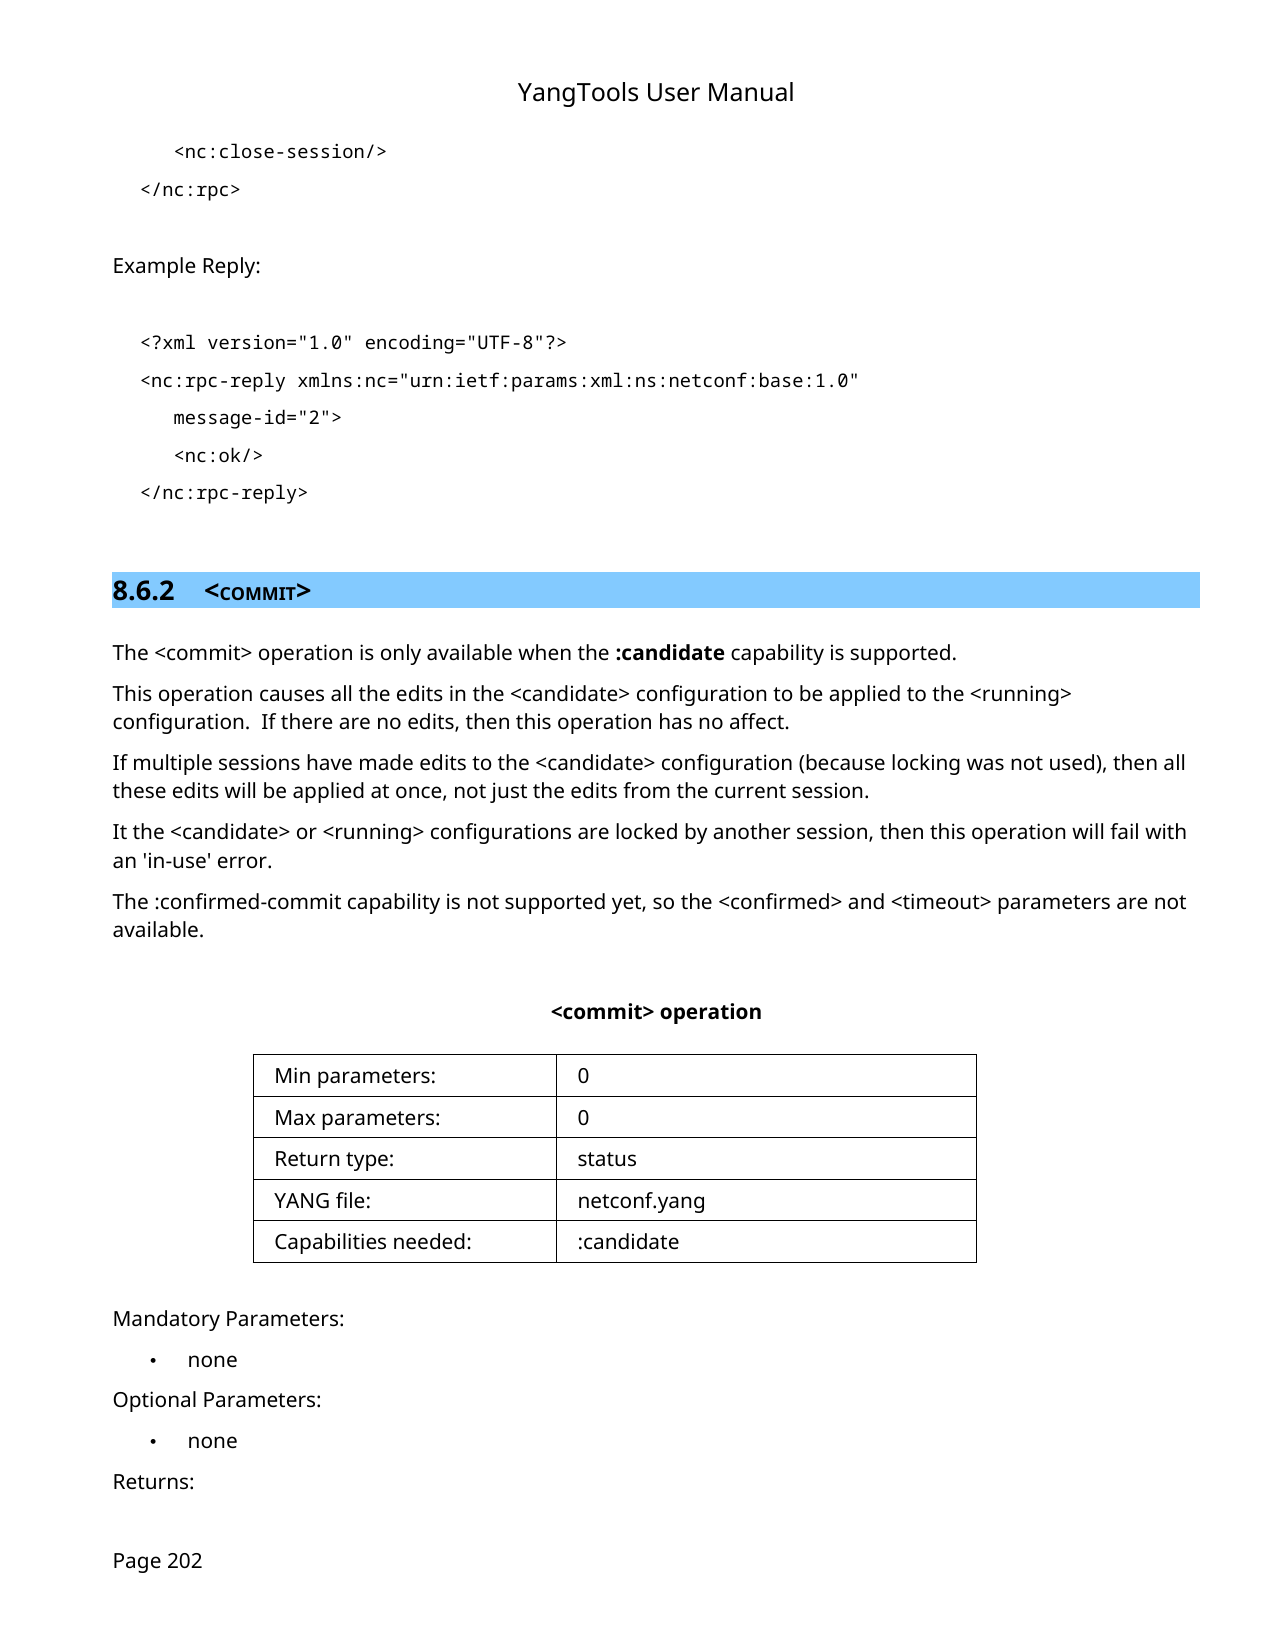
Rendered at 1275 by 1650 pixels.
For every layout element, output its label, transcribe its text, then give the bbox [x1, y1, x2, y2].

table_cell netconf.yang [557, 1180, 976, 1220]
text <?xml version="1.0" encoding="UTF-8"?> [139, 329, 1200, 355]
text message-id="2"> [139, 404, 1200, 430]
table_cell 0 [557, 1097, 976, 1137]
table_cell Return type: [254, 1138, 556, 1179]
table_cell Capabilities needed: [254, 1221, 556, 1262]
text Mandatory Parameters: [112, 1304, 1200, 1332]
text The :confirmed-commit capability is not supported yet, so the <confirmed> and <timeout> parameters are not available. [112, 887, 1200, 944]
list none [150, 1427, 1200, 1455]
table_cell Max parameters: [254, 1097, 556, 1137]
text Example Reply: [112, 251, 1200, 279]
subtitle <commit> operation [127, 997, 1185, 1026]
text <nc:rpc-reply xmlns:nc="urn:ietf:params:xml:ns:netconf:base:1.0" [139, 367, 1200, 392]
table_cell :candidate [557, 1221, 976, 1262]
table_cell status [557, 1138, 976, 1179]
text The <commit> operation is only available when the :candidate capability is supported. [112, 638, 1200, 666]
text This operation causes all the edits in the <candidate> configuration to be applied to the <running> configuration. If there are no edits, then this operation has no affect. [112, 679, 1200, 736]
text </nc:rpc-reply> [139, 479, 1200, 505]
text Optional Parameters: [112, 1386, 1200, 1414]
text <nc:ok/> [139, 442, 1200, 467]
table_cell YANG file: [254, 1180, 556, 1220]
text It the <candidate> or <running> configurations are locked by another session, then this operation will fail with an 'in-use' error. [112, 817, 1200, 874]
text Returns: [112, 1467, 1200, 1496]
text <nc:close-session/> [139, 138, 1200, 164]
text If multiple sessions have made edits to the <candidate> configuration (because locking was not used), then all these edits will be applied at once, not just the edits from the current session. [112, 748, 1200, 805]
table_header Min parameters: [254, 1055, 556, 1096]
text </nc:rpc> [139, 176, 1200, 202]
subtitle <commit> [112, 572, 1200, 608]
table_header 0 [557, 1055, 976, 1096]
list none [150, 1345, 1200, 1373]
